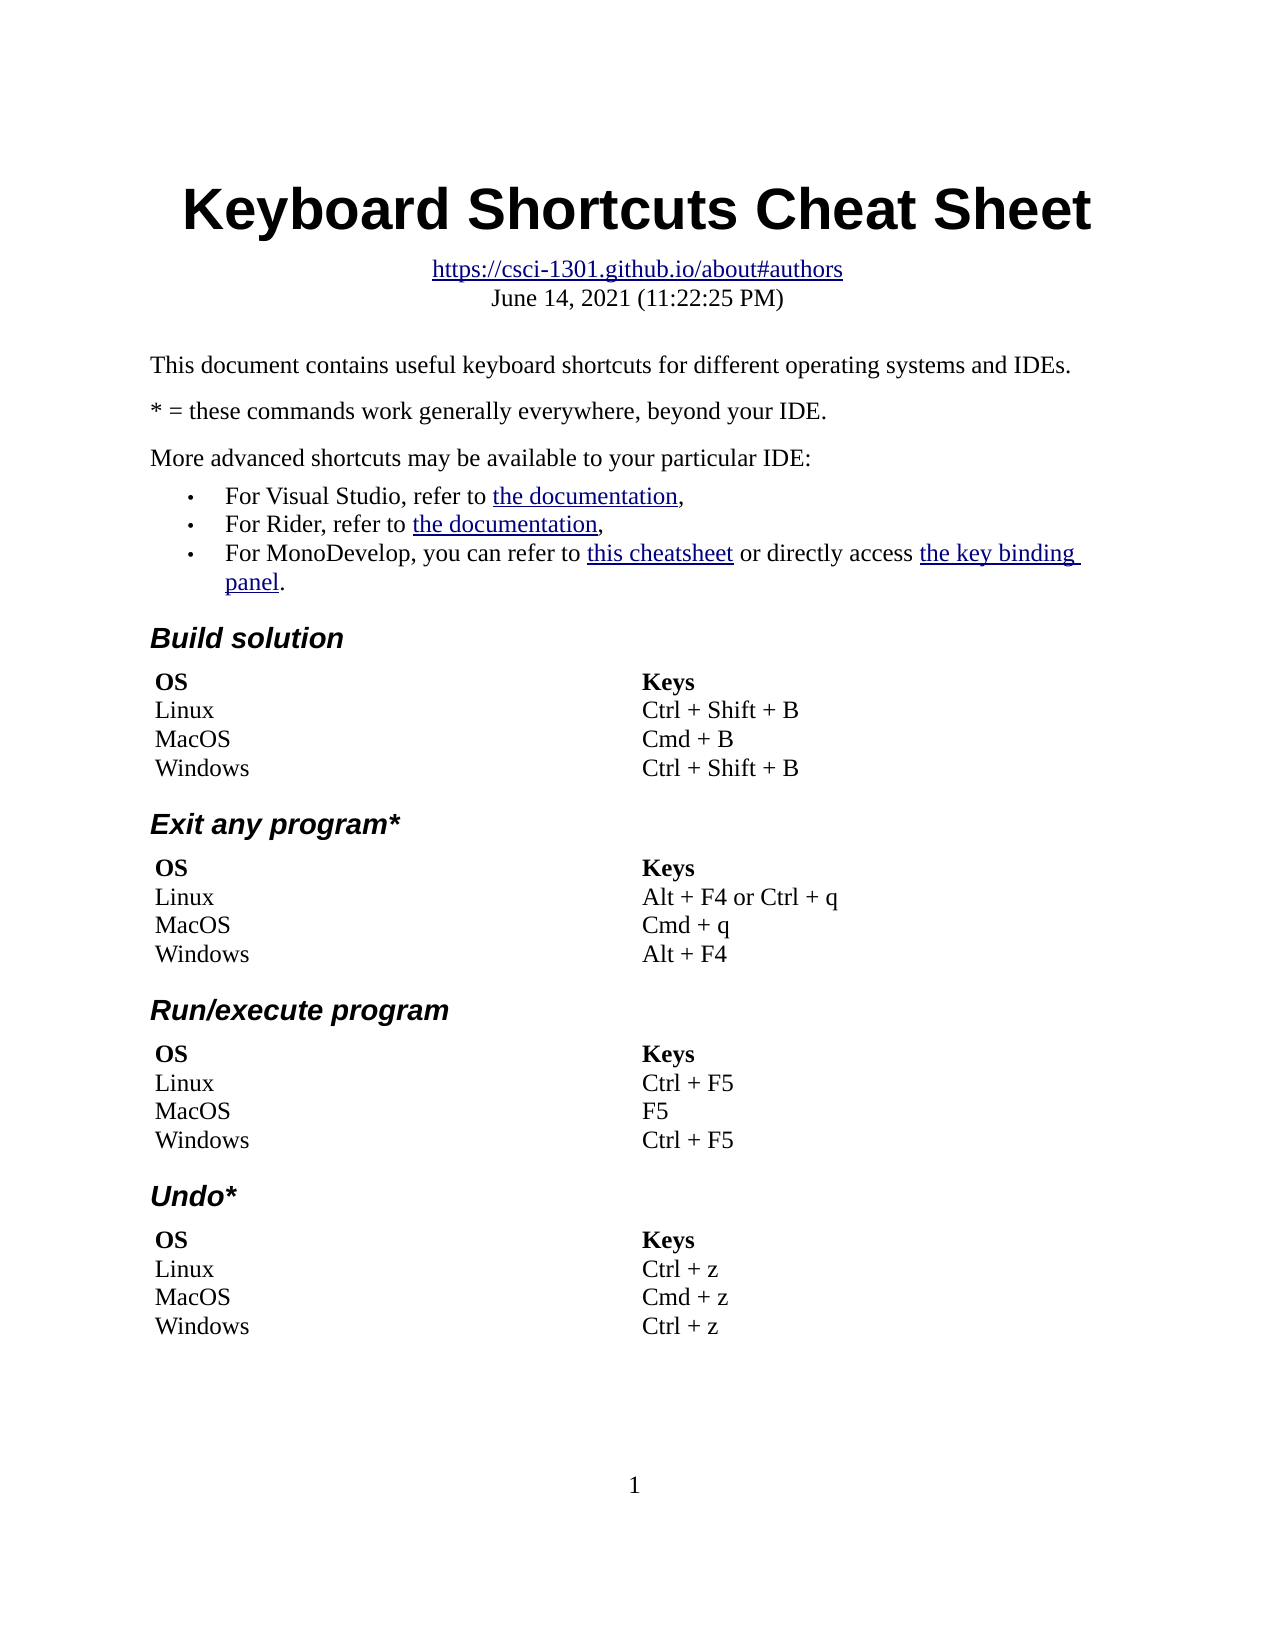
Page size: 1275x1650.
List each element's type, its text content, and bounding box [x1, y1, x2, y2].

table_cell Ctrl + Shift + B [638, 753, 1125, 782]
subtitle Undo* [150, 1179, 1125, 1212]
table_cell MacOS [150, 1096, 637, 1125]
table_cell Linux [150, 696, 637, 724]
table_cell Cmd + z [638, 1283, 1125, 1311]
table_cell Windows [150, 1125, 637, 1154]
list For Rider, refer to the documentation, [187, 509, 1125, 538]
table_header OS [150, 1039, 637, 1068]
table_cell Ctrl + z [638, 1254, 1125, 1282]
table_cell Linux [150, 882, 637, 910]
table_cell Cmd + B [638, 724, 1125, 753]
table_cell F5 [638, 1096, 1125, 1125]
text More advanced shortcuts may be available to your particular IDE: [150, 443, 1125, 472]
table_header OS [150, 667, 637, 696]
table_cell Ctrl + Shift + B [638, 696, 1125, 724]
text https://csci-1301.github.io/about#authors [150, 254, 1125, 283]
table_header OS [150, 853, 637, 882]
table_cell Windows [150, 753, 637, 782]
table_header Keys [638, 1039, 1125, 1068]
list For Visual Studio, refer to the documentation, [187, 481, 1125, 509]
table_header Keys [638, 1225, 1125, 1254]
table_cell Windows [150, 1311, 637, 1340]
table_cell Alt + F4 or Ctrl + q [638, 882, 1125, 910]
subtitle Build solution [150, 621, 1125, 654]
title Keyboard Shortcuts Cheat Sheet [150, 175, 1125, 242]
text June 14, 2021 (11:22:25 PM) [150, 283, 1125, 312]
table_cell MacOS [150, 724, 637, 753]
text This document contains useful keyboard shortcuts for different operating systems and IDEs. [150, 350, 1125, 378]
table_cell Ctrl + z [638, 1311, 1125, 1340]
table_cell Ctrl + F5 [638, 1068, 1125, 1096]
table_cell Windows [150, 939, 637, 968]
table_header Keys [638, 853, 1125, 882]
table_header Keys [638, 667, 1125, 696]
list For MonoDevelop, you can refer to this cheatsheet or directly access the key binding panel. [187, 538, 1125, 596]
table_cell Cmd + q [638, 910, 1125, 939]
subtitle Exit any program* [150, 807, 1125, 840]
table_cell Ctrl + F5 [638, 1125, 1125, 1154]
table_cell Alt + F4 [638, 939, 1125, 968]
table_header OS [150, 1225, 637, 1254]
table_cell MacOS [150, 910, 637, 939]
table_cell Linux [150, 1068, 637, 1096]
table_cell Linux [150, 1254, 637, 1282]
text * = these commands work generally everywhere, beyond your IDE. [150, 396, 1125, 425]
table_cell MacOS [150, 1283, 637, 1311]
subtitle Run/execute program [150, 993, 1125, 1026]
